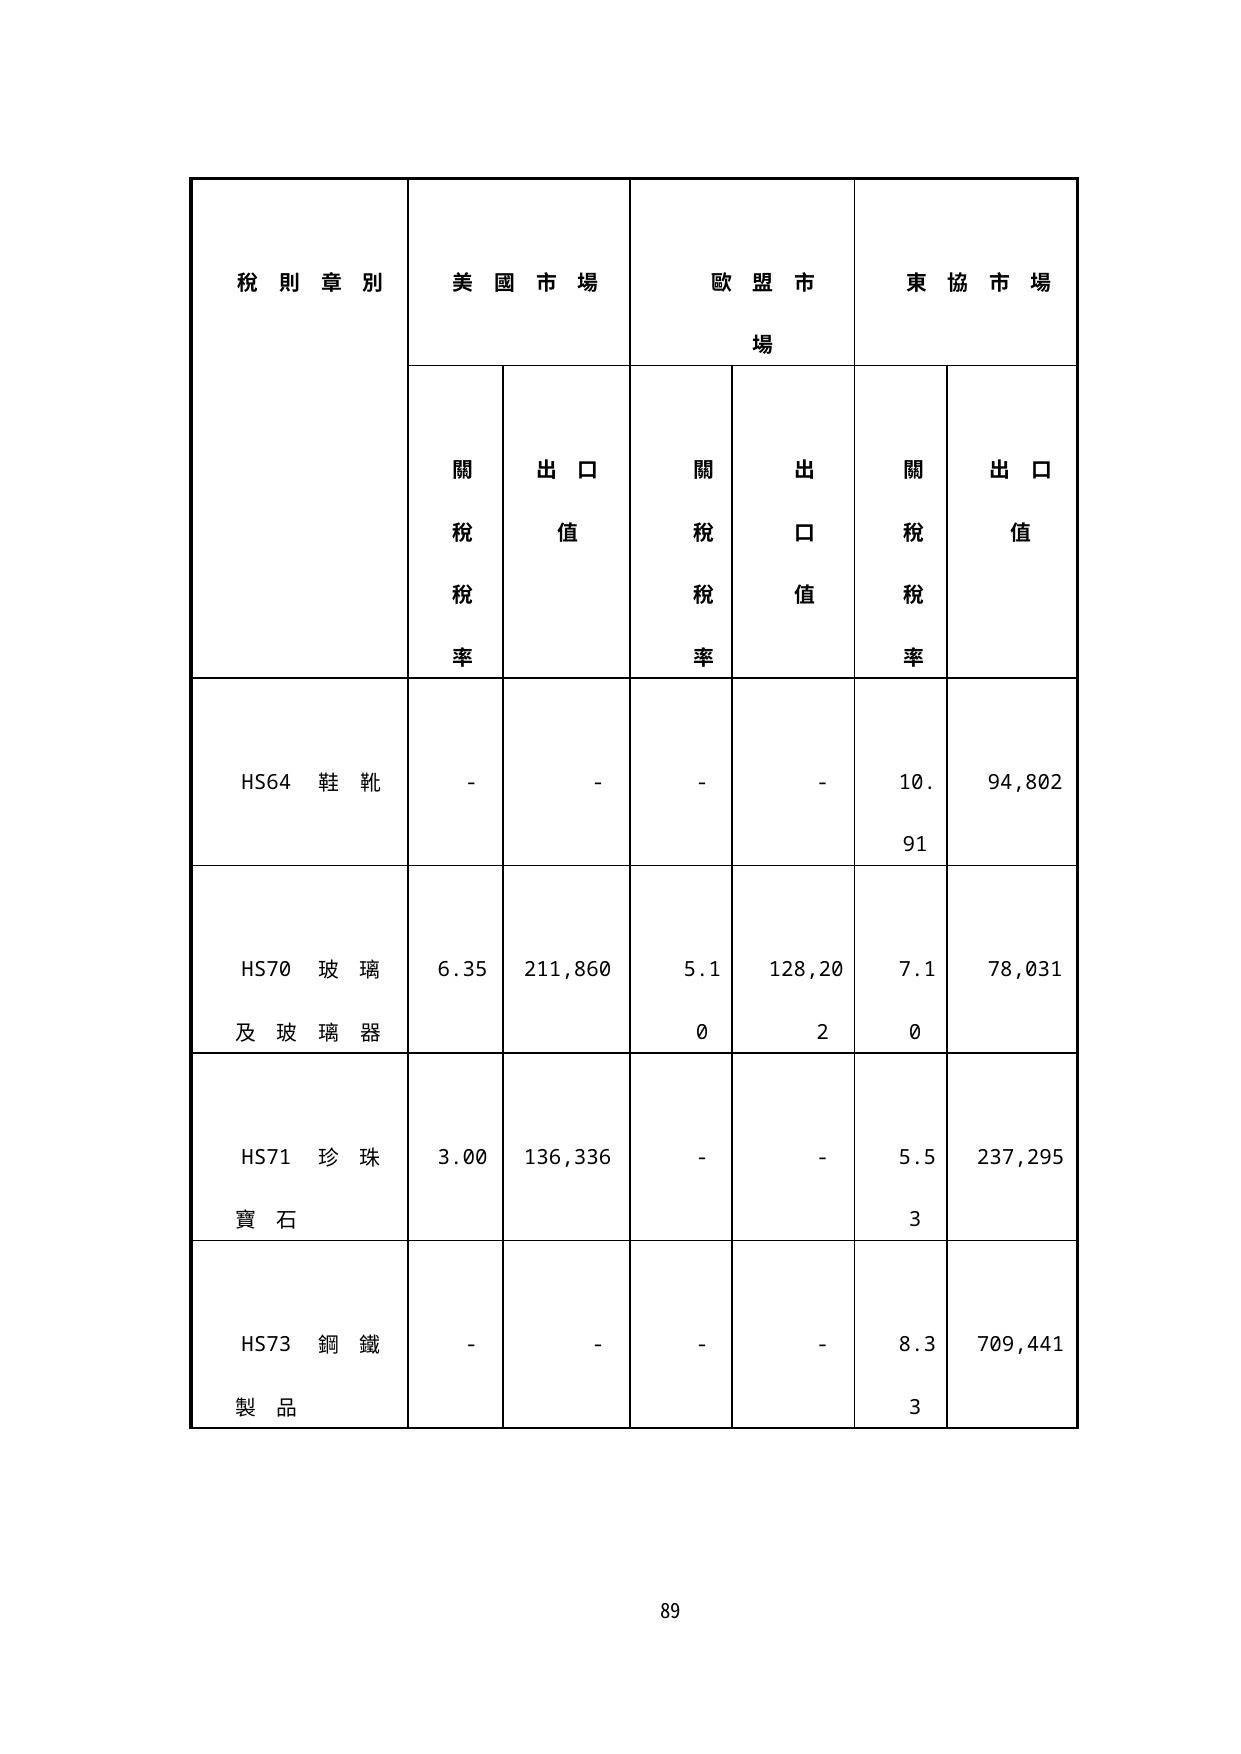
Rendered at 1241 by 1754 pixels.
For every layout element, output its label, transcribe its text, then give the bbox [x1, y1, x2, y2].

table_cell HS70玻璃及玻璃器 [193, 866, 407, 1052]
table_cell - [631, 1054, 731, 1240]
table_cell - [504, 679, 629, 865]
table_cell 10.91 [855, 679, 946, 865]
table_cell 出口值 [733, 366, 854, 677]
table_cell 5.53 [855, 1054, 946, 1240]
table_cell 出口值 [948, 366, 1076, 677]
table_cell 關稅稅率 [855, 366, 946, 677]
table_cell 關稅稅率 [631, 366, 731, 677]
table_cell 關稅稅率 [409, 366, 502, 677]
table_cell 709,441 [948, 1241, 1076, 1427]
table_header 美國市場 [409, 180, 629, 365]
table_cell - [631, 1241, 731, 1427]
table_cell 128,202 [733, 866, 854, 1052]
table_cell - [733, 1241, 854, 1427]
table_cell - [631, 679, 731, 865]
table_cell 3.00 [409, 1054, 502, 1240]
table_cell 136,336 [504, 1054, 629, 1240]
table_cell 8.33 [855, 1241, 946, 1427]
table_header 東協市場 [855, 180, 1076, 365]
table_cell 6.35 [409, 866, 502, 1052]
table_cell - [733, 679, 854, 865]
table_header 稅則章別 [193, 180, 407, 677]
table_cell 7.10 [855, 866, 946, 1052]
table_cell 5.10 [631, 866, 731, 1052]
table_cell 94,802 [948, 679, 1076, 865]
table_cell - [504, 1241, 629, 1427]
table_cell HS64鞋靴 [193, 679, 407, 865]
table_cell HS73鋼鐵製品 [193, 1241, 407, 1427]
table_cell HS71珍珠寶石 [193, 1054, 407, 1240]
table_cell - [409, 1241, 502, 1427]
table_cell - [409, 679, 502, 865]
table_cell 78,031 [948, 866, 1076, 1052]
table_cell 出口值 [504, 366, 629, 677]
table_cell 237,295 [948, 1054, 1076, 1240]
table_header 歐盟市場 [631, 180, 854, 365]
table_cell - [733, 1054, 854, 1240]
table_cell 211,860 [504, 866, 629, 1052]
